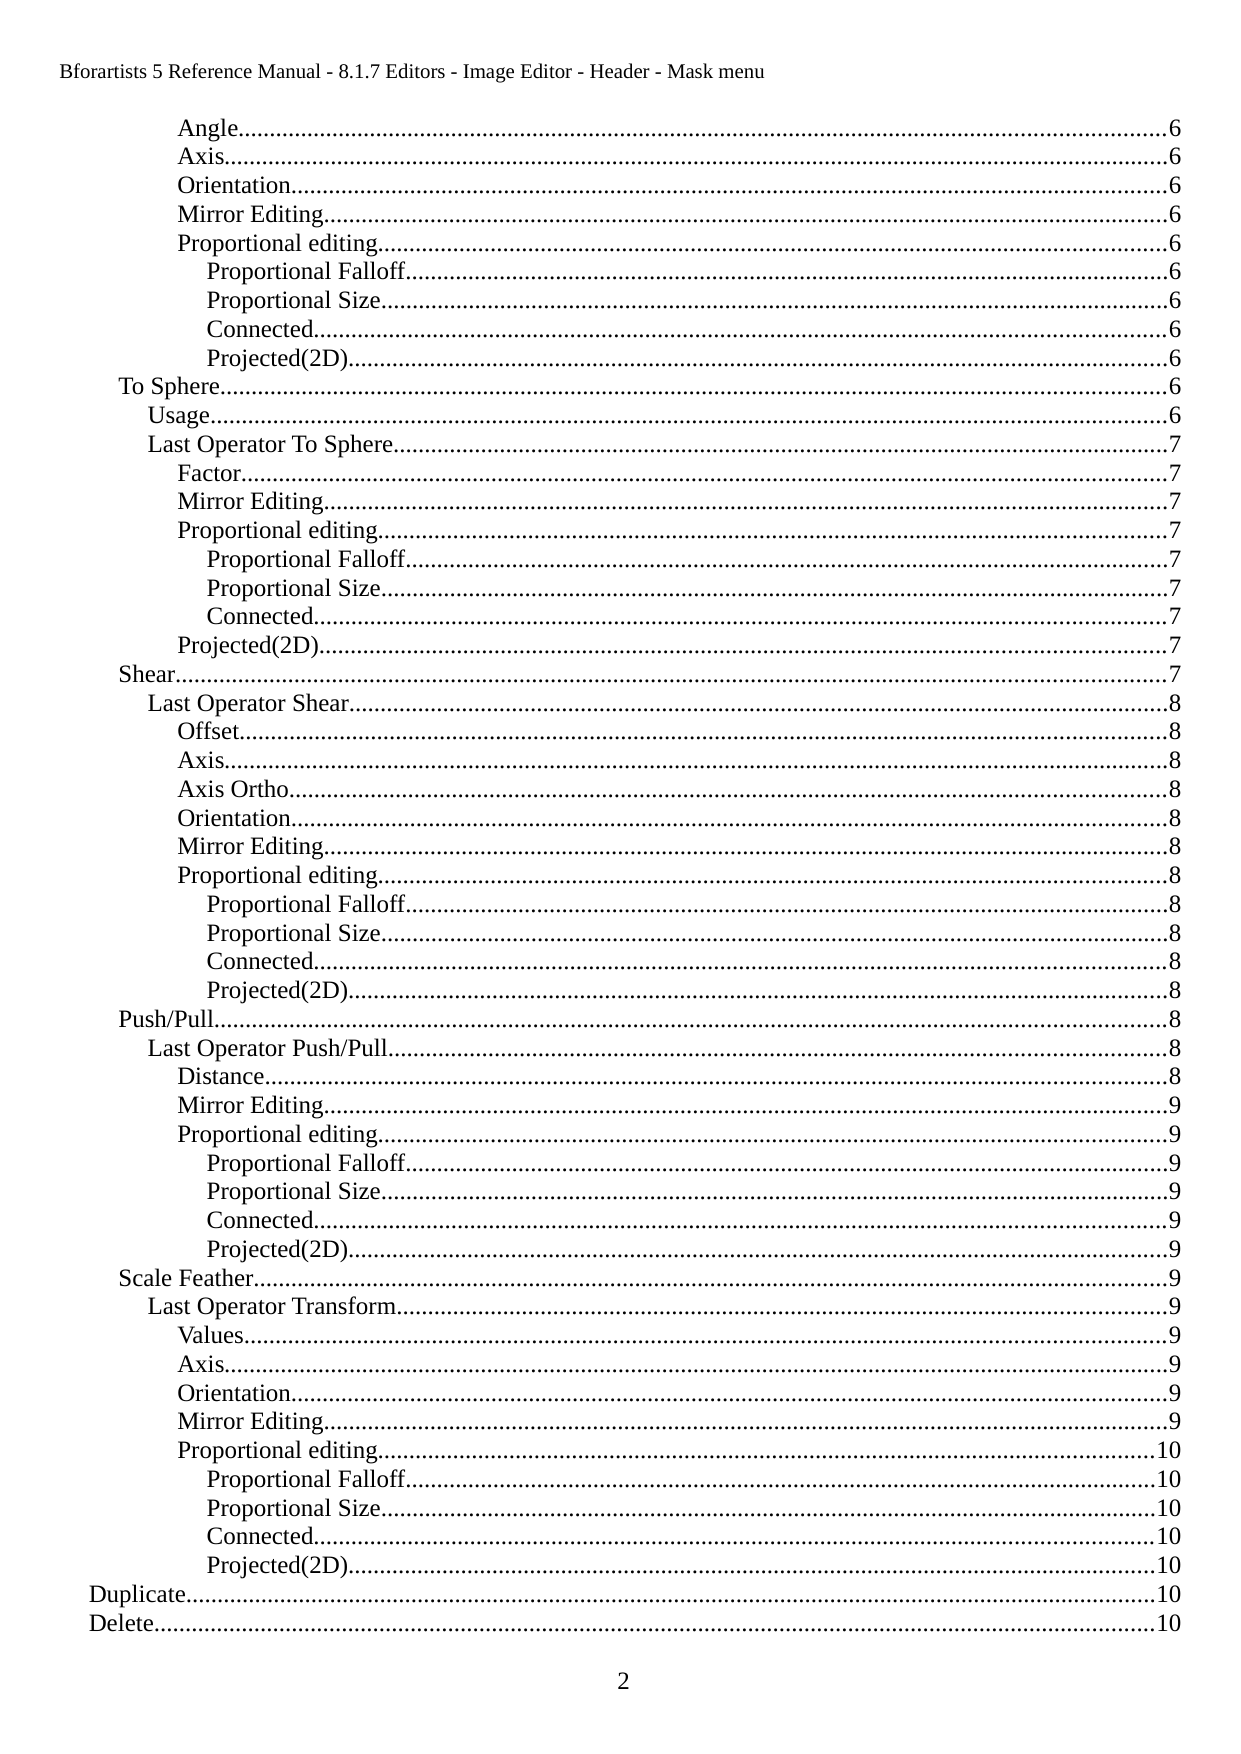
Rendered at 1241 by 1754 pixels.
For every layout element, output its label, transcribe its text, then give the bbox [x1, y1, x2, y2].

text Duplicate 10 [88, 1579, 1181, 1608]
text Projected(2D) 9 [206, 1234, 1181, 1263]
text Proportional Size 10 [206, 1493, 1181, 1521]
text Proportional editing 6 [177, 228, 1181, 256]
text Axis Ortho 8 [177, 774, 1181, 803]
text Proportional editing 9 [177, 1119, 1181, 1148]
text Mirror Editing 8 [177, 831, 1181, 860]
text Proportional editing 8 [177, 860, 1181, 889]
text Connected 9 [206, 1205, 1181, 1234]
text Last Operator Transform 9 [147, 1291, 1181, 1320]
text Proportional Falloff 8 [206, 889, 1181, 918]
text Last Operator Shear 8 [147, 688, 1181, 716]
text Proportional Falloff 9 [206, 1148, 1181, 1176]
text Last Operator Push/Pull 8 [147, 1033, 1181, 1061]
text Proportional Falloff 6 [206, 256, 1181, 285]
text Proportional Size 9 [206, 1176, 1181, 1205]
text To Sphere 6 [118, 371, 1181, 400]
text Connected 7 [206, 601, 1181, 630]
text Projected(2D) 8 [206, 975, 1181, 1004]
text Mirror Editing 7 [177, 486, 1181, 515]
text Angle 6 [177, 113, 1181, 141]
text Axis 8 [177, 745, 1181, 774]
text Axis 9 [177, 1349, 1181, 1378]
text Projected(2D) 7 [177, 630, 1181, 659]
text Proportional editing 7 [177, 515, 1181, 544]
text Connected 10 [206, 1521, 1181, 1550]
text Orientation 8 [177, 803, 1181, 831]
text Offset 8 [177, 716, 1181, 745]
text Values 9 [177, 1320, 1181, 1349]
text Orientation 6 [177, 170, 1181, 199]
text Scale Feather 9 [118, 1263, 1181, 1291]
text Push/Pull 8 [118, 1004, 1181, 1033]
text Orientation 9 [177, 1378, 1181, 1406]
text Shear 7 [118, 659, 1181, 688]
text Mirror Editing 6 [177, 199, 1181, 228]
text Axis 6 [177, 141, 1181, 170]
text Connected 6 [206, 314, 1181, 343]
text Mirror Editing 9 [177, 1406, 1181, 1435]
text Proportional editing 10 [177, 1435, 1181, 1464]
text Proportional Falloff 7 [206, 544, 1181, 573]
text Projected(2D) 10 [206, 1550, 1181, 1579]
text Distance 8 [177, 1061, 1181, 1090]
text Proportional Size 8 [206, 918, 1181, 946]
text Last Operator To Sphere 7 [147, 429, 1181, 458]
text Delete 10 [88, 1608, 1181, 1636]
text Projected(2D) 6 [206, 343, 1181, 371]
text Proportional Falloff 10 [206, 1464, 1181, 1493]
text Proportional Size 7 [206, 573, 1181, 601]
text Usage 6 [147, 400, 1181, 429]
text Factor 7 [177, 458, 1181, 486]
text Mirror Editing 9 [177, 1090, 1181, 1119]
text Connected 8 [206, 946, 1181, 975]
text Proportional Size 6 [206, 285, 1181, 314]
